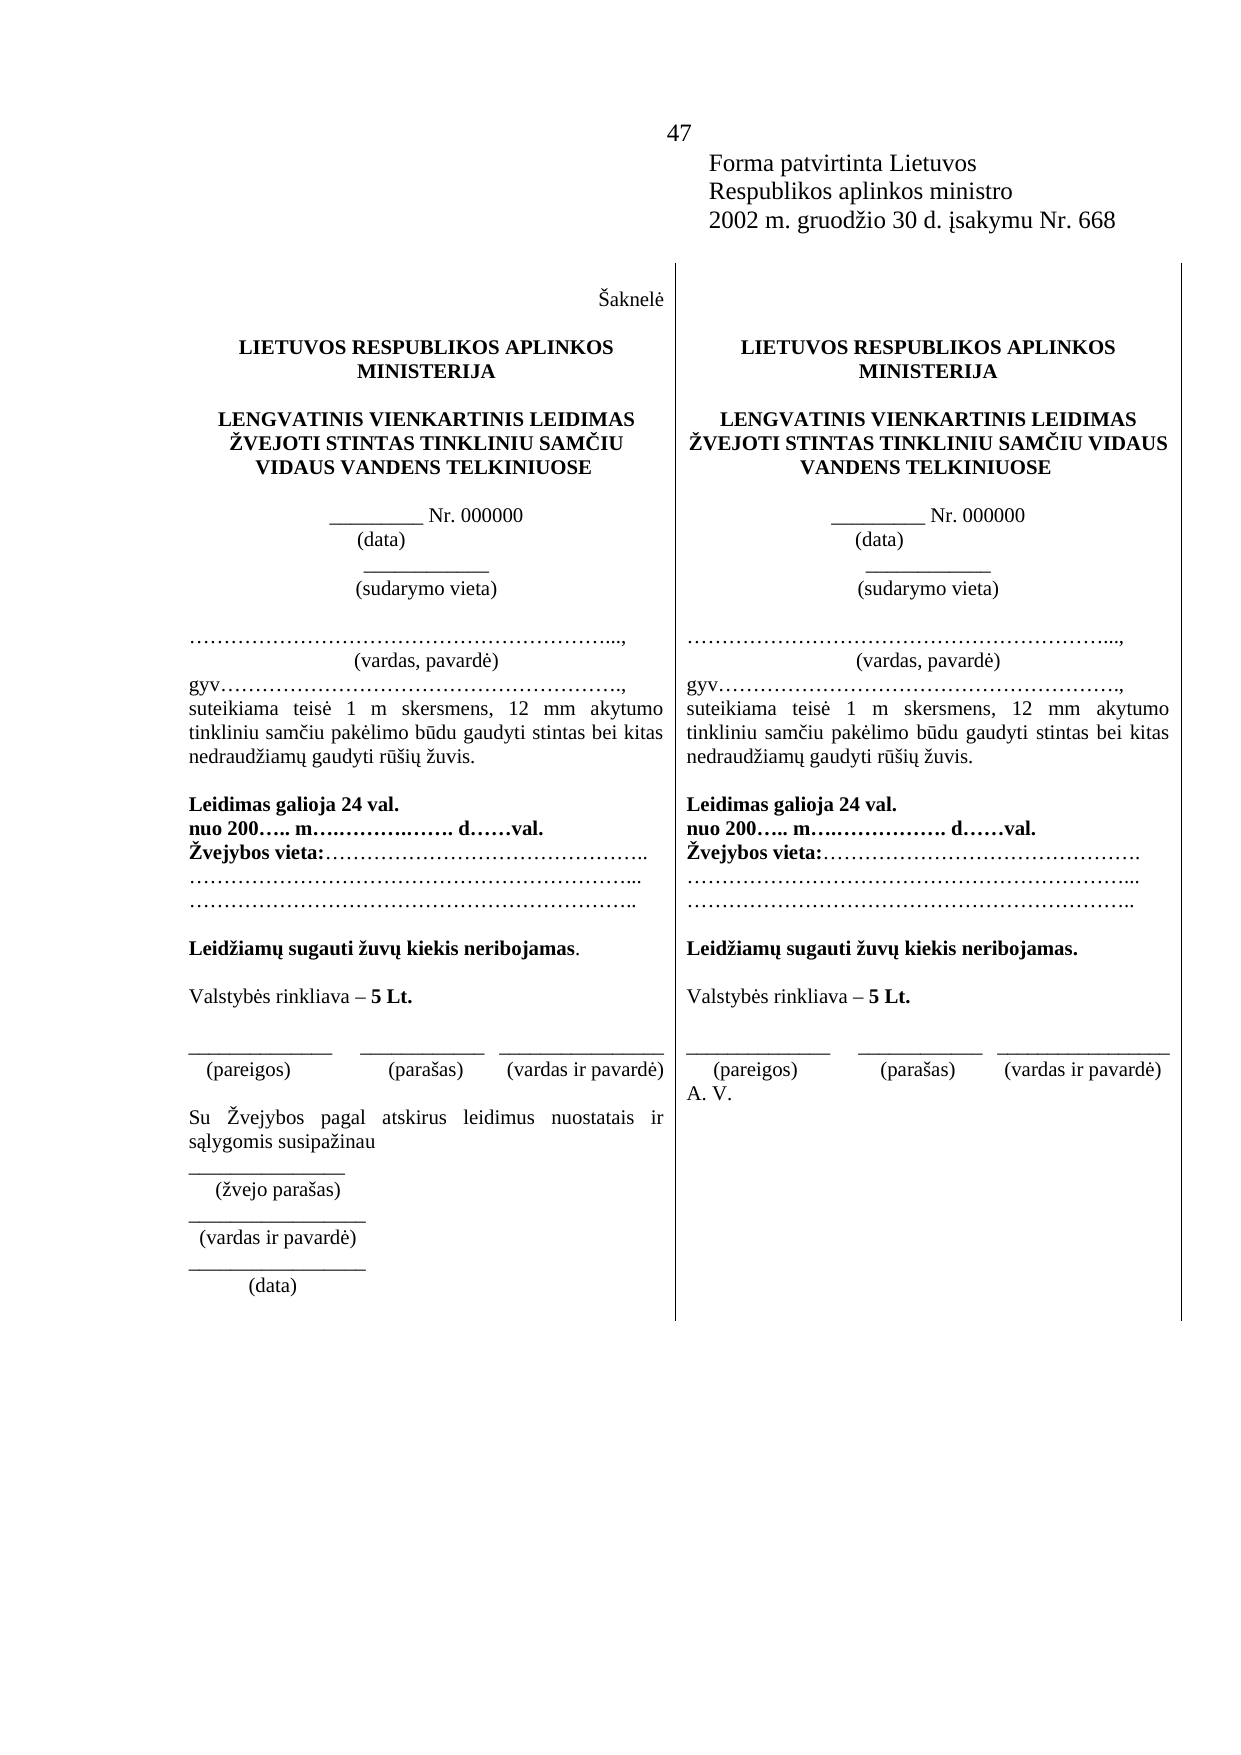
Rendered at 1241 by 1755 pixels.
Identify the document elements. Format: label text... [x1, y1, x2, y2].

table_header Šaknelė LIETUVOS RESPUBLIKOS APLINKOS MINISTERIJA LENGVATINIS Vienkartinis LEIDIMAS ŽVEJOTI STINTAS TINKLINIu SAMČIU VIDAUS VANDENS TELKINIUOSE _________ Nr. 000000 (data) ____________ (sudarymo vieta) ……………………………………………………..., (vardas, pavardė) gyv…………………………………………………., suteikiama teisė 1 m skersmens, 12 mm akytumo tinkliniu samčiu pakėlimo būdu gaudyti stintas bei kitas nedraudžiamų gaudyti rūšių žuvis. Leidimas galioja 24 val. nuo 200….. m….……….……. d……val. Žvejybos vieta:……………………………………….. ………………………………………………………... ……………………………………………………….. Leidžiamų sugauti žuvų kiekis neribojamas. Valstybės rinkliava – 5 Lt. (pareigos) (parašas) (vardas ir pavardė) Su žvejybos pagal atskirus leidimus nuostatais ir sąlygomis susipažinau _______________ (žvejo parašas) _________________ (vardas ir pavardė) _________________ (data) [177, 263, 675, 1321]
text Respublikos aplinkos ministro [177, 176, 1181, 205]
table_header LIETUVOS RESPUBLIKOS APLINKOS MINISTERIJA LENGVATINIS Vienkartinis LEIDIMAS ŽVEJOTI STINTAS TINKLINIu SAMČIU VIDAUS VANDENS TELKINIUOSE _________ Nr. 000000 (data) ____________ (sudarymo vieta) ……………………………………………………..., (vardas, pavardė) gyv…………………………………………………., suteikiama teisė 1 m skersmens, 12 mm akytumo tinkliniu samčiu pakėlimo būdu gaudyti stintas bei kitas nedraudžiamų gaudyti rūšių žuvis. Leidimas galioja 24 val. nuo 200….. m….……………. d……val. Žvejybos vieta:………………………………………. ………………………………………………………... ……………………………………………………….. Leidžiamų sugauti žuvų kiekis neribojamas. Valstybės rinkliava – 5 Lt. (pareigos) (parašas) (vardas ir pavardė) A. V. [676, 263, 1181, 1321]
text Forma patvirtinta Lietuvos [177, 148, 1181, 176]
text 2002 m. gruodžio 30 d. įsakymu Nr. 668 [177, 205, 1181, 234]
